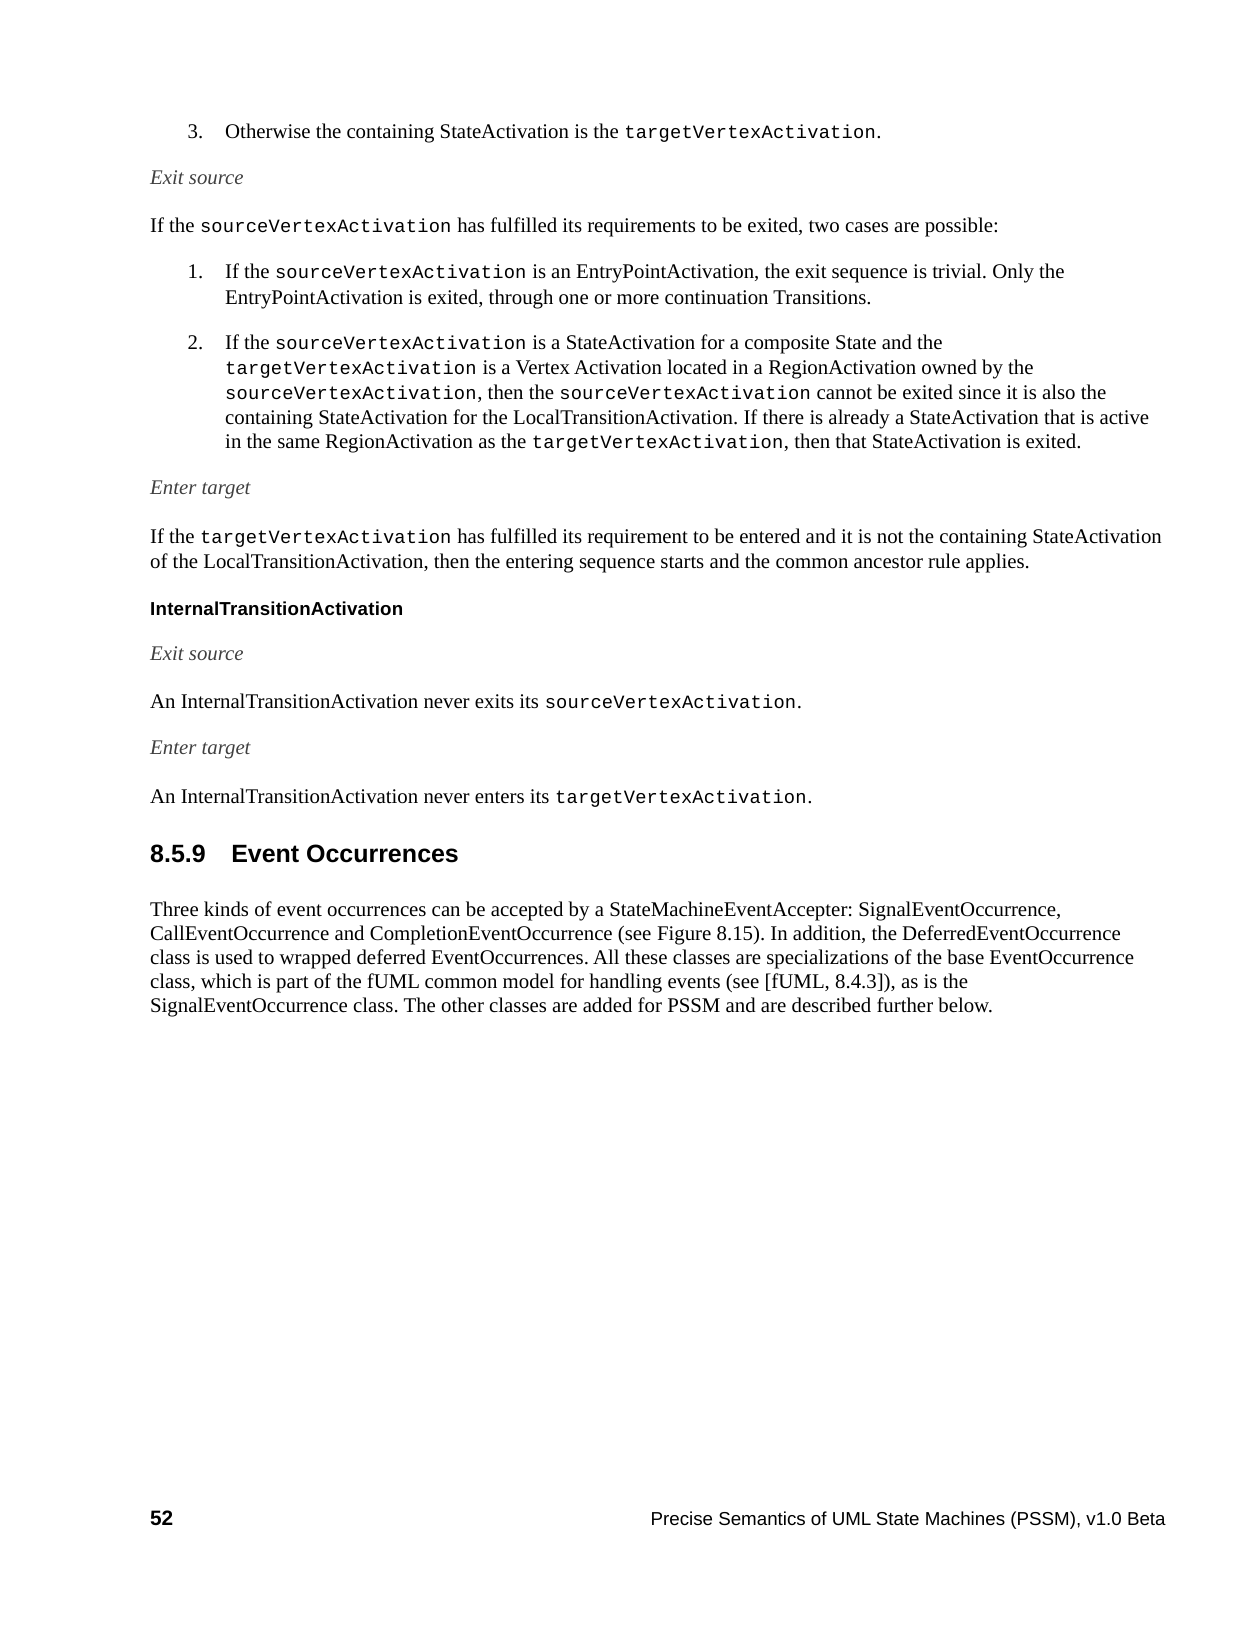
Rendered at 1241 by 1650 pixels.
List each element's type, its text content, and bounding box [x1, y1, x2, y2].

text Three kinds of event occurrences can be accepted by a StateMachineEventAccepter: SignalEventOccurrence, CallEventOccurrence and CompletionEventOccurrence (see Figure 8.15). In addition, the DeferredEventOccurrence class is used to wrapped deferred EventOccurrences. All these classes are specializations of the base EventOccurrence class, which is part of the fUML common model for handling events (see [fUML, 8.4.3]), as is the SignalEventOccurrence class. The other classes are added for PSSM and are described further below. [150, 896, 1166, 1017]
list If the sourceVertexActivation is a StateActivation for a composite State and the targetVertexActivation is a Vertex Activation located in a RegionActivation owned by the sourceVertexActivation, then the sourceVertexActivation cannot be exited since it is also the containing StateActivation for the LocalTransitionActivation. If there is already a StateActivation that is active in the same RegionActivation as the targetVertexActivation, then that StateActivation is exited. [187, 330, 1166, 454]
subtitle Exit source [150, 165, 1166, 189]
text An InternalTransitionActivation never enters its targetVertexActivation. [150, 784, 1166, 809]
list If the sourceVertexActivation is an EntryPointActivation, the exit sequence is trivial. Only the EntryPointActivation is exited, through one or more continuation Transitions. [187, 259, 1166, 309]
subtitle Enter target [150, 735, 1166, 759]
text If the sourceVertexActivation has fulfilled its requirements to be exited, two cases are possible: [150, 213, 1166, 238]
subtitle Event Occurrences [150, 838, 1166, 867]
text An InternalTransitionActivation never exits its sourceVertexActivation. [150, 689, 1166, 714]
list Otherwise the containing StateActivation is the targetVertexActivation. [187, 118, 1166, 144]
subtitle Exit source [150, 640, 1166, 664]
text If the targetVertexActivation has fulfilled its requirement to be entered and it is not the containing StateActivation of the LocalTransitionActivation, then the entering sequence starts and the common ancestor rule applies. [150, 524, 1166, 573]
subtitle Enter target [150, 475, 1166, 499]
subtitle InternalTransitionActivation [150, 598, 1166, 619]
